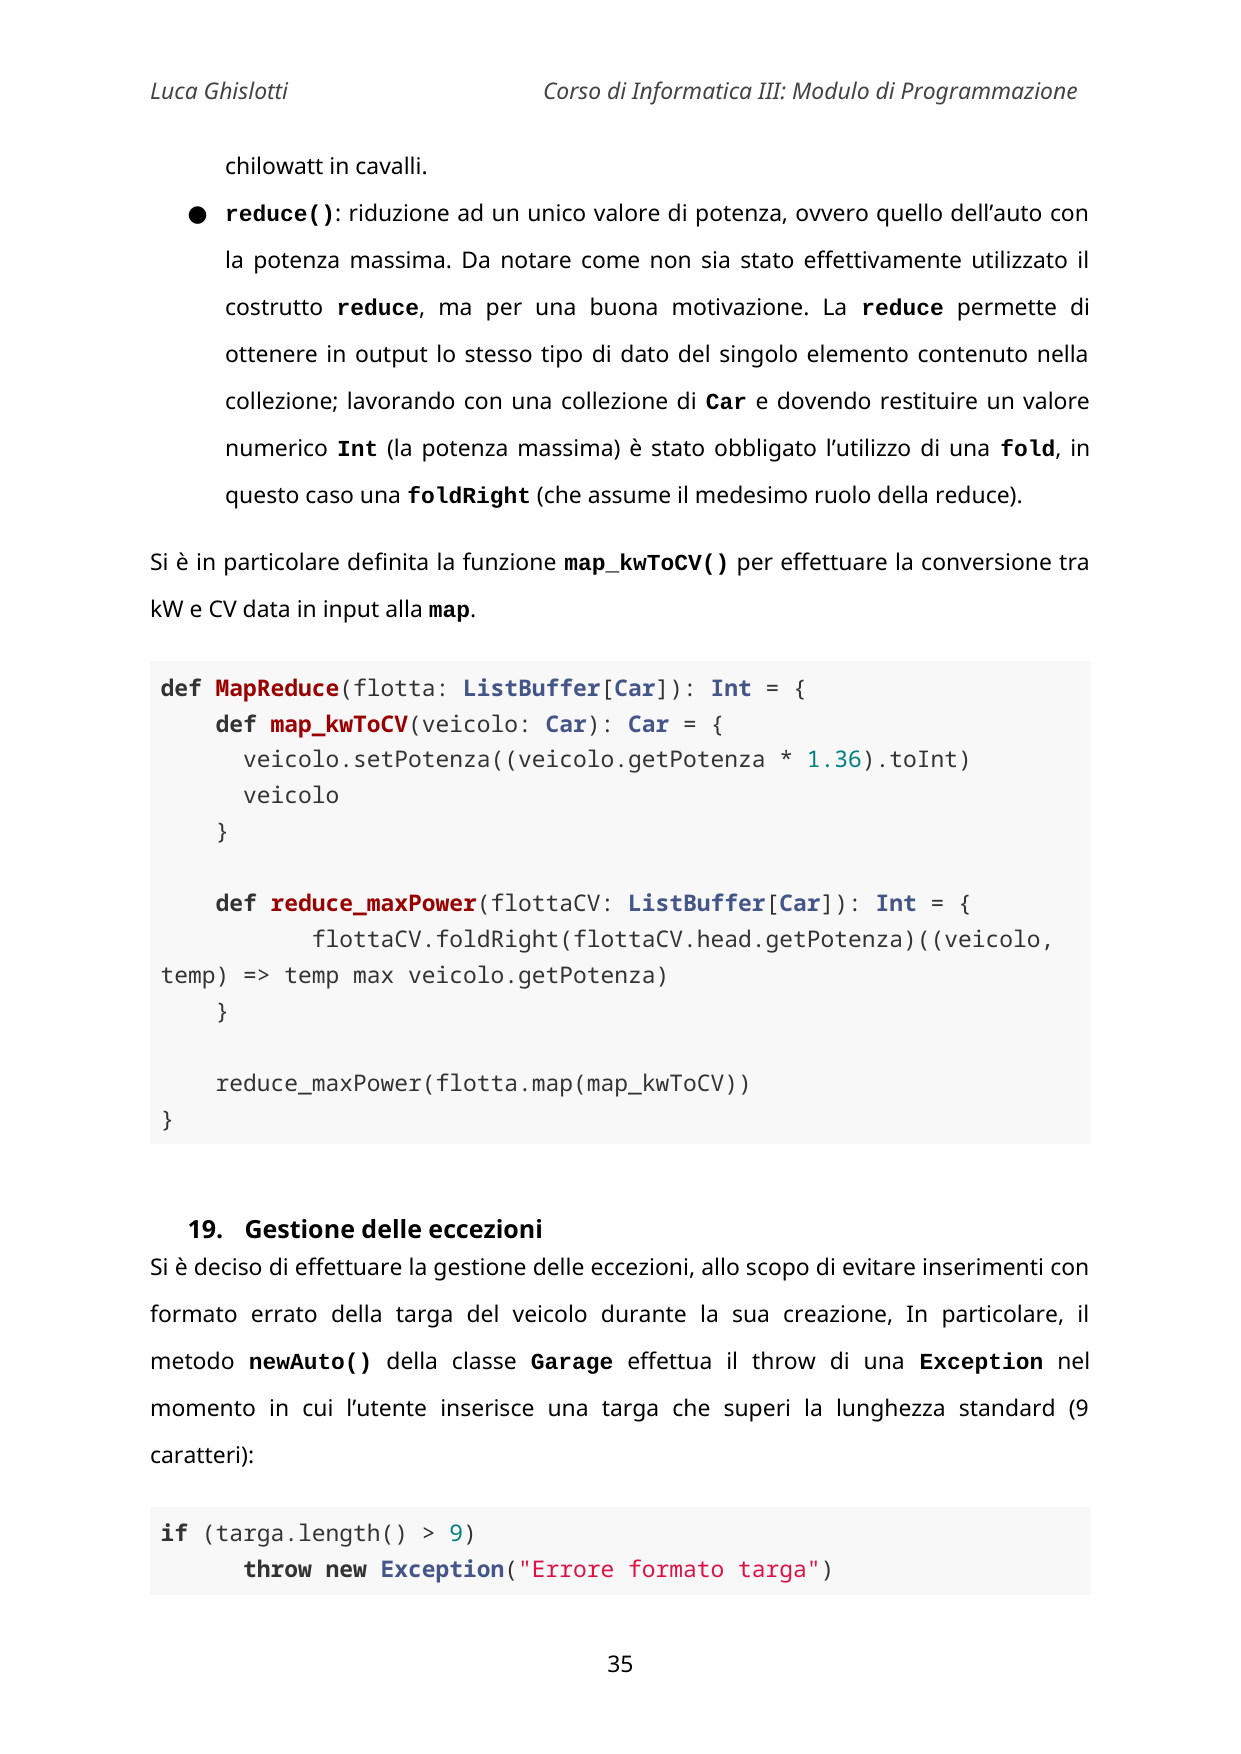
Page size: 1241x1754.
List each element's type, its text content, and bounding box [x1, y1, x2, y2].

text Si è deciso di effettuare la gestione delle eccezioni, allo scopo di evitare inserimenti con formato errato della targa del veicolo durante la sua creazione, In particolare, il metodo newAuto() della classe Garage effettua il throw di una Exception nel momento in cui l’utente inserisce una targa che superi la lunghezza standard (9 caratteri): [150, 1251, 1090, 1470]
subtitle Gestione delle eccezioni [187, 1212, 1090, 1246]
list chilowatt in cavalli. [187, 150, 1090, 181]
text Si è in particolare definita la funzione map_kwToCV() per effettuare la conversione tra kW e CV data in input alla map. [150, 546, 1090, 625]
list reduce(): riduzione ad un unico valore di potenza, ovvero quello dell’auto con la potenza massima. Da notare come non sia stato effettivamente utilizzato il costrutto reduce, ma per una buona motivazione. La reduce permette di ottenere in output lo stesso tipo di dato del singolo elemento contenuto nella collezione; lavorando con una collezione di Car e dovendo restituire un valore numerico Int (la potenza massima) è stato obbligato l’utilizzo di una fold, in questo caso una foldRight (che assume il medesimo ruolo della reduce). [187, 197, 1090, 510]
table_header if (targa.length() > 9) throw new Exception("Errore formato targa") [150, 1507, 1091, 1595]
table_header def MapReduce(flotta: ListBuffer[Car]): Int = { def map_kwToCV(veicolo: Car): Car = { veicolo.setPotenza((veicolo.getPotenza * 1.36).toInt) veicolo } def reduce_maxPower(flottaCV: ListBuffer[Car]): Int = { flottaCV.foldRight(flottaCV.head.getPotenza)((veicolo, temp) => temp max veicolo.getPotenza) } reduce_maxPower(flotta.map(map_kwToCV)) } [150, 661, 1091, 1144]
